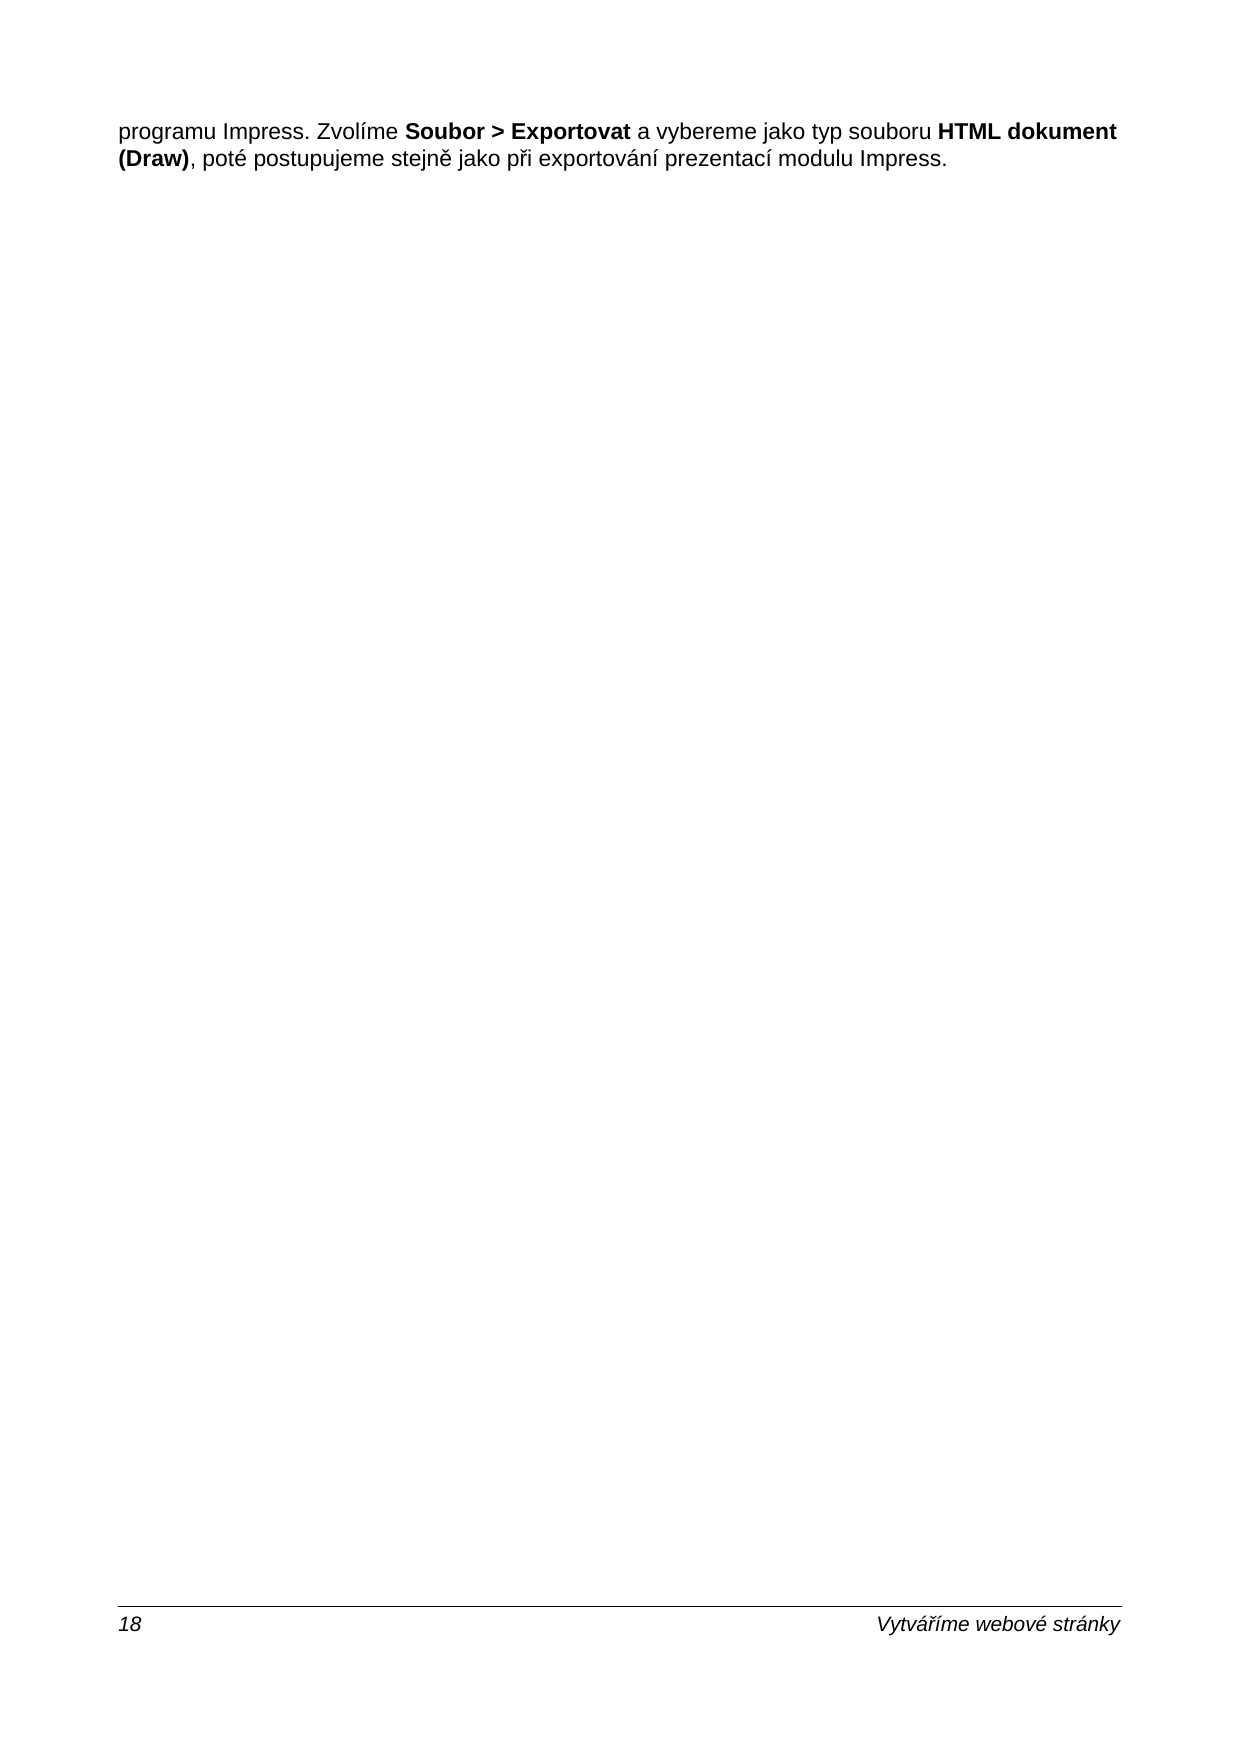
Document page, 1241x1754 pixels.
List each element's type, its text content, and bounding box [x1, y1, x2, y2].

text programu Impress. Zvolíme Soubor > Exportovat a vybereme jako typ souboru HTML dokument (Draw), poté postupujeme stejně jako při exportování prezentací modulu Impress. [118, 118, 1122, 171]
